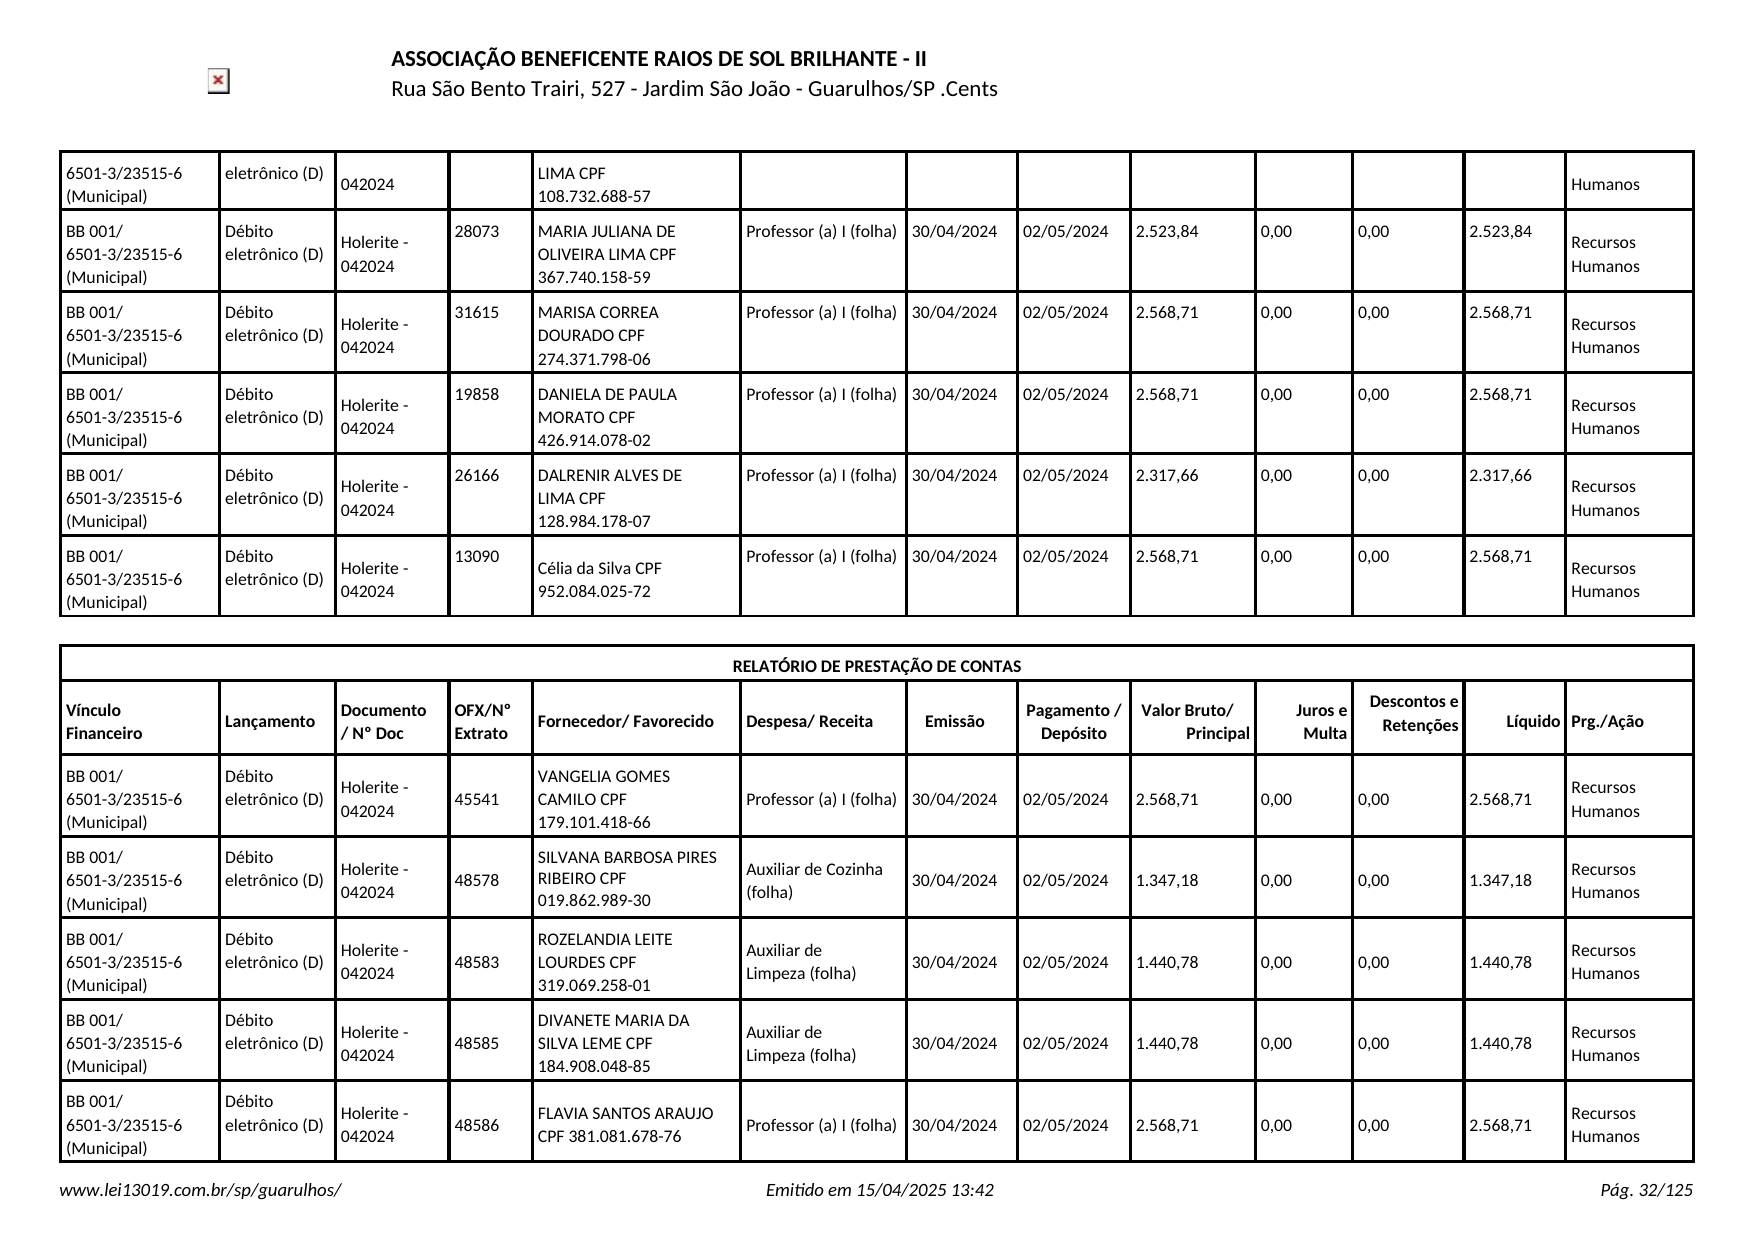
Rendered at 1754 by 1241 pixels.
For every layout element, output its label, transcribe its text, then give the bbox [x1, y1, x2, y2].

table_cell Professor (a) I (folha) [742, 537, 905, 615]
table_cell [1354, 153, 1462, 208]
table_cell 1.440,78 [1132, 1001, 1254, 1079]
table_cell [1019, 153, 1129, 208]
table_cell Descontos e Retenções [1354, 682, 1462, 753]
table_cell Débito eletrônico (D) [221, 293, 334, 371]
table_cell 2.568,71 [1132, 293, 1254, 371]
table_cell Auxiliar de Limpeza (folha) [742, 919, 905, 997]
table_cell 02/05/2024 [1019, 537, 1129, 615]
table_cell Holerite - 042024 [337, 1001, 447, 1079]
table_cell BB 001/ 6501-3/23515-6 (Municipal) [62, 537, 218, 615]
table_cell Débito eletrônico (D) [221, 838, 334, 916]
table_cell Recursos Humanos [1567, 1001, 1692, 1079]
table_header RELATÓRIO DE PRESTAÇÃO DE CONTAS [62, 647, 1692, 679]
table_cell 1.440,78 [1466, 919, 1564, 997]
table_cell 0,00 [1354, 455, 1462, 534]
table_cell DIVANETE MARIA DA SILVA LEME CPF 184.908.048-85 [534, 1001, 739, 1079]
table_cell 30/04/2024 [908, 537, 1016, 615]
table_cell [1132, 153, 1254, 208]
table_cell 0,00 [1257, 374, 1351, 452]
table_cell Débito eletrônico (D) [221, 211, 334, 289]
table_cell Débito eletrônico (D) [221, 756, 334, 835]
table_cell Holerite - 042024 [337, 455, 447, 534]
table_cell 0,00 [1257, 1001, 1351, 1079]
table_cell 2.568,71 [1466, 537, 1564, 615]
table_cell SILVANA BARBOSA PIRES RIBEIRO CPF 019.862.989-30 [534, 838, 739, 916]
table_cell 2.568,71 [1466, 293, 1564, 371]
table_cell Despesa/ Receita [742, 682, 905, 753]
table_cell FLAVIA SANTOS ARAUJO CPF 381.081.678-76 [534, 1082, 739, 1160]
table_cell 31615 [451, 293, 531, 371]
table_cell 28073 [451, 211, 531, 289]
table_cell 48578 [451, 838, 531, 916]
table_cell BB 001/ 6501-3/23515-6 (Municipal) [62, 756, 218, 835]
table_cell Professor (a) I (folha) [742, 211, 905, 289]
table_cell 2.523,84 [1466, 211, 1564, 289]
table_cell 2.317,66 [1132, 455, 1254, 534]
table_cell Professor (a) I (folha) [742, 455, 905, 534]
table_cell 02/05/2024 [1019, 756, 1129, 835]
table_cell 6501-3/23515-6 (Municipal) [62, 153, 218, 208]
table_cell Recursos Humanos [1567, 838, 1692, 916]
table_cell 2.568,71 [1466, 756, 1564, 835]
table_cell 30/04/2024 [908, 455, 1016, 534]
table_cell 2.568,71 [1466, 1082, 1564, 1160]
table_cell Débito eletrônico (D) [221, 919, 334, 997]
table_cell Valor Bruto/ Principal [1132, 682, 1254, 753]
table_cell Professor (a) I (folha) [742, 374, 905, 452]
table_cell 0,00 [1257, 537, 1351, 615]
table_cell Débito eletrônico (D) [221, 1001, 334, 1079]
table_cell Recursos Humanos [1567, 919, 1692, 997]
table_cell 26166 [451, 455, 531, 534]
table_cell VANGELIA GOMES CAMILO CPF 179.101.418-66 [534, 756, 739, 835]
table_cell BB 001/ 6501-3/23515-6 (Municipal) [62, 1001, 218, 1079]
table_cell Recursos Humanos [1567, 1082, 1692, 1160]
table_cell Professor (a) I (folha) [742, 293, 905, 371]
table_cell 1.347,18 [1132, 838, 1254, 916]
table_cell Débito eletrônico (D) [221, 374, 334, 452]
table_cell 30/04/2024 [908, 1001, 1016, 1079]
table_cell 02/05/2024 [1019, 1082, 1129, 1160]
table_cell 02/05/2024 [1019, 1001, 1129, 1079]
table_cell 45541 [451, 756, 531, 835]
table_cell [451, 153, 531, 208]
table_cell 0,00 [1354, 537, 1462, 615]
table_cell Emissão [908, 682, 1016, 753]
table_cell 0,00 [1257, 838, 1351, 916]
table_cell Holerite - 042024 [337, 374, 447, 452]
table_cell 1.347,18 [1466, 838, 1564, 916]
table_cell 30/04/2024 [908, 838, 1016, 916]
table_cell 0,00 [1257, 211, 1351, 289]
table_cell BB 001/ 6501-3/23515-6 (Municipal) [62, 1082, 218, 1160]
table_cell Holerite - 042024 [337, 838, 447, 916]
table_cell 0,00 [1354, 919, 1462, 997]
table_cell 30/04/2024 [908, 211, 1016, 289]
table_cell 0,00 [1354, 756, 1462, 835]
table_cell MARIA JULIANA DE OLIVEIRA LIMA CPF 367.740.158-59 [534, 211, 739, 289]
table_cell 2.568,71 [1132, 756, 1254, 835]
table_cell 0,00 [1354, 211, 1462, 289]
table_cell Débito eletrônico (D) [221, 455, 334, 534]
table_cell Recursos Humanos [1567, 293, 1692, 371]
table_cell [742, 153, 905, 208]
table_cell Débito eletrônico (D) [221, 537, 334, 615]
table_cell Vínculo Financeiro [62, 682, 218, 753]
table_cell BB 001/ 6501-3/23515-6 (Municipal) [62, 919, 218, 997]
table_cell 02/05/2024 [1019, 211, 1129, 289]
table_cell Professor (a) I (folha) [742, 756, 905, 835]
table_cell Holerite - 042024 [337, 756, 447, 835]
table_cell Recursos Humanos [1567, 756, 1692, 835]
table_cell Holerite - 042024 [337, 211, 447, 289]
table_cell Líquido [1466, 682, 1564, 753]
table_cell BB 001/ 6501-3/23515-6 (Municipal) [62, 293, 218, 371]
table_cell ROZELANDIA LEITE LOURDES CPF 319.069.258-01 [534, 919, 739, 997]
table_cell Juros e Multa [1257, 682, 1351, 753]
table_cell 0,00 [1257, 455, 1351, 534]
table_cell Débito eletrônico (D) [221, 1082, 334, 1160]
table_cell Recursos Humanos [1567, 455, 1692, 534]
table_cell 19858 [451, 374, 531, 452]
table_cell MARISA CORREA DOURADO CPF 274.371.798-06 [534, 293, 739, 371]
table_cell 48583 [451, 919, 531, 997]
table_cell BB 001/ 6501-3/23515-6 (Municipal) [62, 374, 218, 452]
table_cell OFX/Nº Extrato [451, 682, 531, 753]
table_cell 0,00 [1257, 756, 1351, 835]
table_cell 0,00 [1354, 1001, 1462, 1079]
table_cell 02/05/2024 [1019, 455, 1129, 534]
table_cell 02/05/2024 [1019, 293, 1129, 371]
table_cell 2.568,71 [1132, 537, 1254, 615]
table_cell 0,00 [1257, 1082, 1351, 1160]
table_cell - 042024 [337, 153, 447, 208]
table_cell 48585 [451, 1001, 531, 1079]
table_cell LIMA CPF 108.732.688-57 [534, 153, 739, 208]
table_cell 0,00 [1354, 374, 1462, 452]
table_cell Holerite - 042024 [337, 537, 447, 615]
table_cell DALRENIR ALVES DE LIMA CPF 128.984.178-07 [534, 455, 739, 534]
table_cell Humanos [1567, 153, 1692, 208]
table_cell 2.568,71 [1132, 1082, 1254, 1160]
table_cell 02/05/2024 [1019, 919, 1129, 997]
table_cell Holerite - 042024 [337, 293, 447, 371]
table_cell eletrônico (D) [221, 153, 334, 208]
table_cell 0,00 [1354, 1082, 1462, 1160]
table_cell 1.440,78 [1132, 919, 1254, 997]
table_cell 0,00 [1354, 838, 1462, 916]
table_cell Recursos Humanos [1567, 374, 1692, 452]
table_cell 30/04/2024 [908, 293, 1016, 371]
table_cell [1257, 153, 1351, 208]
table_cell Holerite - 042024 [337, 919, 447, 997]
table_cell Auxiliar de Limpeza (folha) [742, 1001, 905, 1079]
table_cell Auxiliar de Cozinha (folha) [742, 838, 905, 916]
table_cell Fornecedor/ Favorecido [534, 682, 739, 753]
table_cell 13090 [451, 537, 531, 615]
table_cell BB 001/ 6501-3/23515-6 (Municipal) [62, 455, 218, 534]
table_cell 48586 [451, 1082, 531, 1160]
table_cell DANIELA DE PAULA MORATO CPF 426.914.078-02 [534, 374, 739, 452]
table_cell 1.440,78 [1466, 1001, 1564, 1079]
table_cell Recursos Humanos [1567, 537, 1692, 615]
table_cell [908, 153, 1016, 208]
table_cell Holerite - 042024 [337, 1082, 447, 1160]
table_cell Célia da Silva CPF 952.084.025-72 [534, 537, 739, 615]
table_cell 2.523,84 [1132, 211, 1254, 289]
table_cell 0,00 [1354, 293, 1462, 371]
table_cell 02/05/2024 [1019, 374, 1129, 452]
table_cell Documento / Nº Doc [337, 682, 447, 753]
table_cell 30/04/2024 [908, 1082, 1016, 1160]
table_cell BB 001/ 6501-3/23515-6 (Municipal) [62, 838, 218, 916]
table_cell Lançamento [221, 682, 334, 753]
table_cell Recursos Humanos [1567, 211, 1692, 289]
table_cell Pagamento / Depósito [1019, 682, 1129, 753]
table_cell 2.568,71 [1466, 374, 1564, 452]
table_cell BB 001/ 6501-3/23515-6 (Municipal) [62, 211, 218, 289]
table_cell 0,00 [1257, 293, 1351, 371]
table_cell [1466, 153, 1564, 208]
table_cell 30/04/2024 [908, 374, 1016, 452]
table_cell 0,00 [1257, 919, 1351, 997]
table_cell 30/04/2024 [908, 756, 1016, 835]
table_cell 2.568,71 [1132, 374, 1254, 452]
table_cell 02/05/2024 [1019, 838, 1129, 916]
table_cell 2.317,66 [1466, 455, 1564, 534]
table_cell Professor (a) I (folha) [742, 1082, 905, 1160]
table_cell 30/04/2024 [908, 919, 1016, 997]
table_cell Prg./Ação [1567, 682, 1692, 753]
